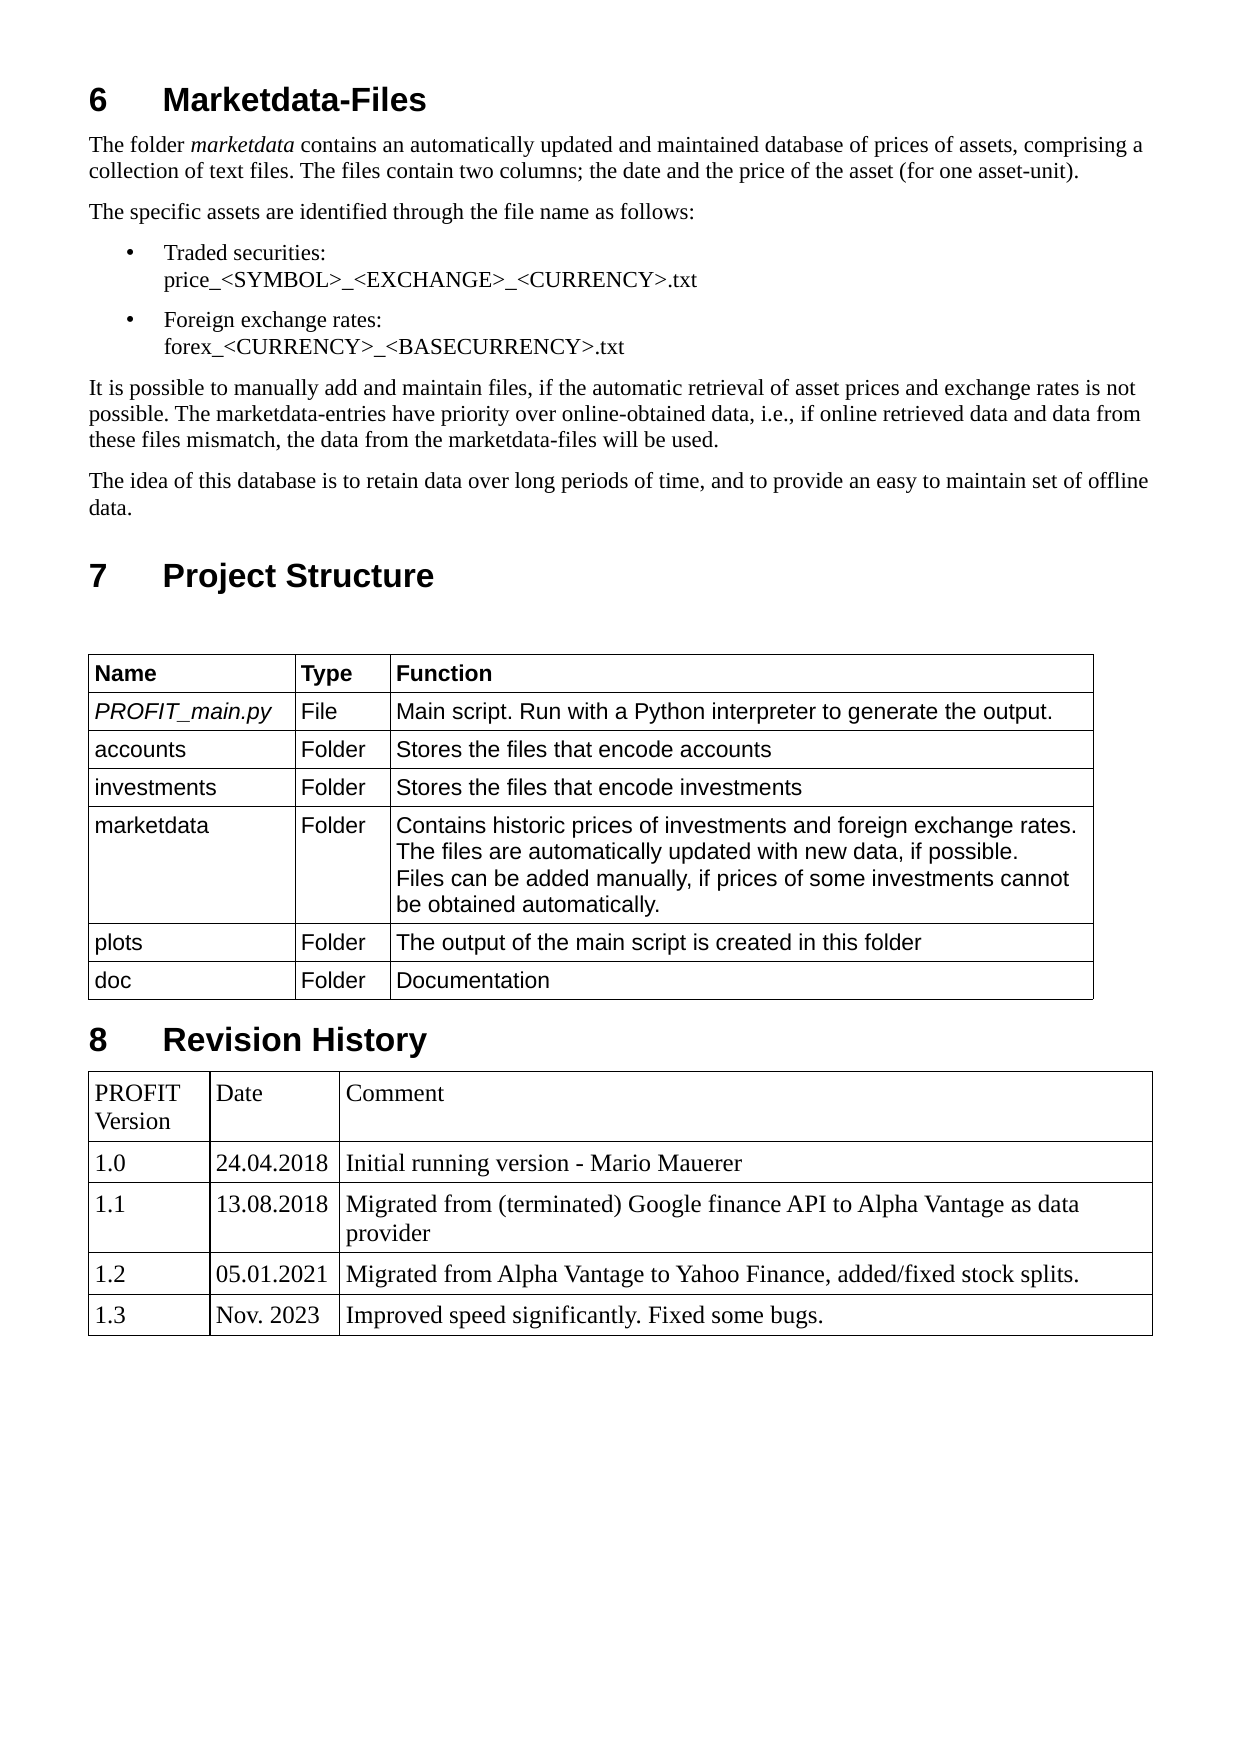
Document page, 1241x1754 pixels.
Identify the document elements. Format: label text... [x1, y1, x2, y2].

table_cell 13.08.2018 [211, 1183, 339, 1252]
table_header Type [296, 655, 390, 692]
table_header PROFIT Version [89, 1072, 209, 1141]
table_cell 1.1 [89, 1183, 209, 1252]
table_cell 1.0 [89, 1142, 209, 1182]
table_cell marketdata [89, 807, 295, 923]
table_cell doc [89, 962, 295, 999]
table_cell Initial running version - Mario Mauerer [340, 1142, 1152, 1182]
text The idea of this database is to retain data over long periods of time, and to provide an easy to maintain set of offline data. [88, 467, 1152, 520]
list Traded securities: price_<SYMBOL>_<EXCHANGE>_<CURRENCY>.txt [126, 239, 1152, 292]
text The specific assets are identified through the file name as follows: [88, 198, 1152, 225]
table_cell 05.01.2021 [211, 1253, 339, 1293]
table_cell accounts [89, 731, 295, 768]
table_header Date [211, 1072, 339, 1141]
text The folder marketdata contains an automatically updated and maintained database of prices of assets, comprising a collection of text files. The files contain two columns; the date and the price of the asset (for one asset-unit). [88, 131, 1152, 184]
table_cell Contains historic prices of investments and foreign exchange rates. The files are automatically updated with new data, if possible. Files can be added manually, if prices of some investments cannot be obtained automatically. [391, 807, 1093, 923]
table_cell Migrated from (terminated) Google finance API to Alpha Vantage as data provider [340, 1183, 1152, 1252]
table_cell 24.04.2018 [211, 1142, 339, 1182]
table_cell Migrated from Alpha Vantage to Yahoo Finance, added/fixed stock splits. [340, 1253, 1152, 1293]
subtitle Revision History [88, 1020, 1152, 1058]
table_cell Nov. 2023 [211, 1295, 339, 1335]
table_cell investments [89, 769, 295, 806]
table_cell Improved speed significantly. Fixed some bugs. [340, 1295, 1152, 1335]
table_cell Folder [296, 807, 390, 923]
subtitle Marketdata-Files [88, 80, 1152, 118]
table_header Name [89, 655, 295, 692]
table_cell Main script. Run with a Python interpreter to generate the output. [391, 693, 1093, 730]
table_header Function [391, 655, 1093, 692]
table_cell The output of the main script is created in this folder [391, 924, 1093, 961]
list Foreign exchange rates: forex_<CURRENCY>_<BASECURRENCY>.txt [126, 307, 1152, 359]
table_cell 1.3 [89, 1295, 209, 1335]
table_cell Folder [296, 769, 390, 806]
table_cell plots [89, 924, 295, 961]
text It is possible to manually add and maintain files, if the automatic retrieval of asset prices and exchange rates is not possible. The marketdata-entries have priority over online-obtained data, i.e., if online retrieved data and data from these files mismatch, the data from the marketdata-files will be used. [88, 374, 1152, 453]
table_cell File [296, 693, 390, 730]
table_cell Folder [296, 731, 390, 768]
table_cell PROFIT_main.py [89, 693, 295, 730]
table_cell Documentation [391, 962, 1093, 999]
table_cell Folder [296, 962, 390, 999]
table_cell Stores the files that encode investments [391, 769, 1093, 806]
table_cell Stores the files that encode accounts [391, 731, 1093, 768]
table_cell Folder [296, 924, 390, 961]
table_header Comment [340, 1072, 1152, 1141]
subtitle Project Structure [88, 556, 1152, 594]
table_cell 1.2 [89, 1253, 209, 1293]
